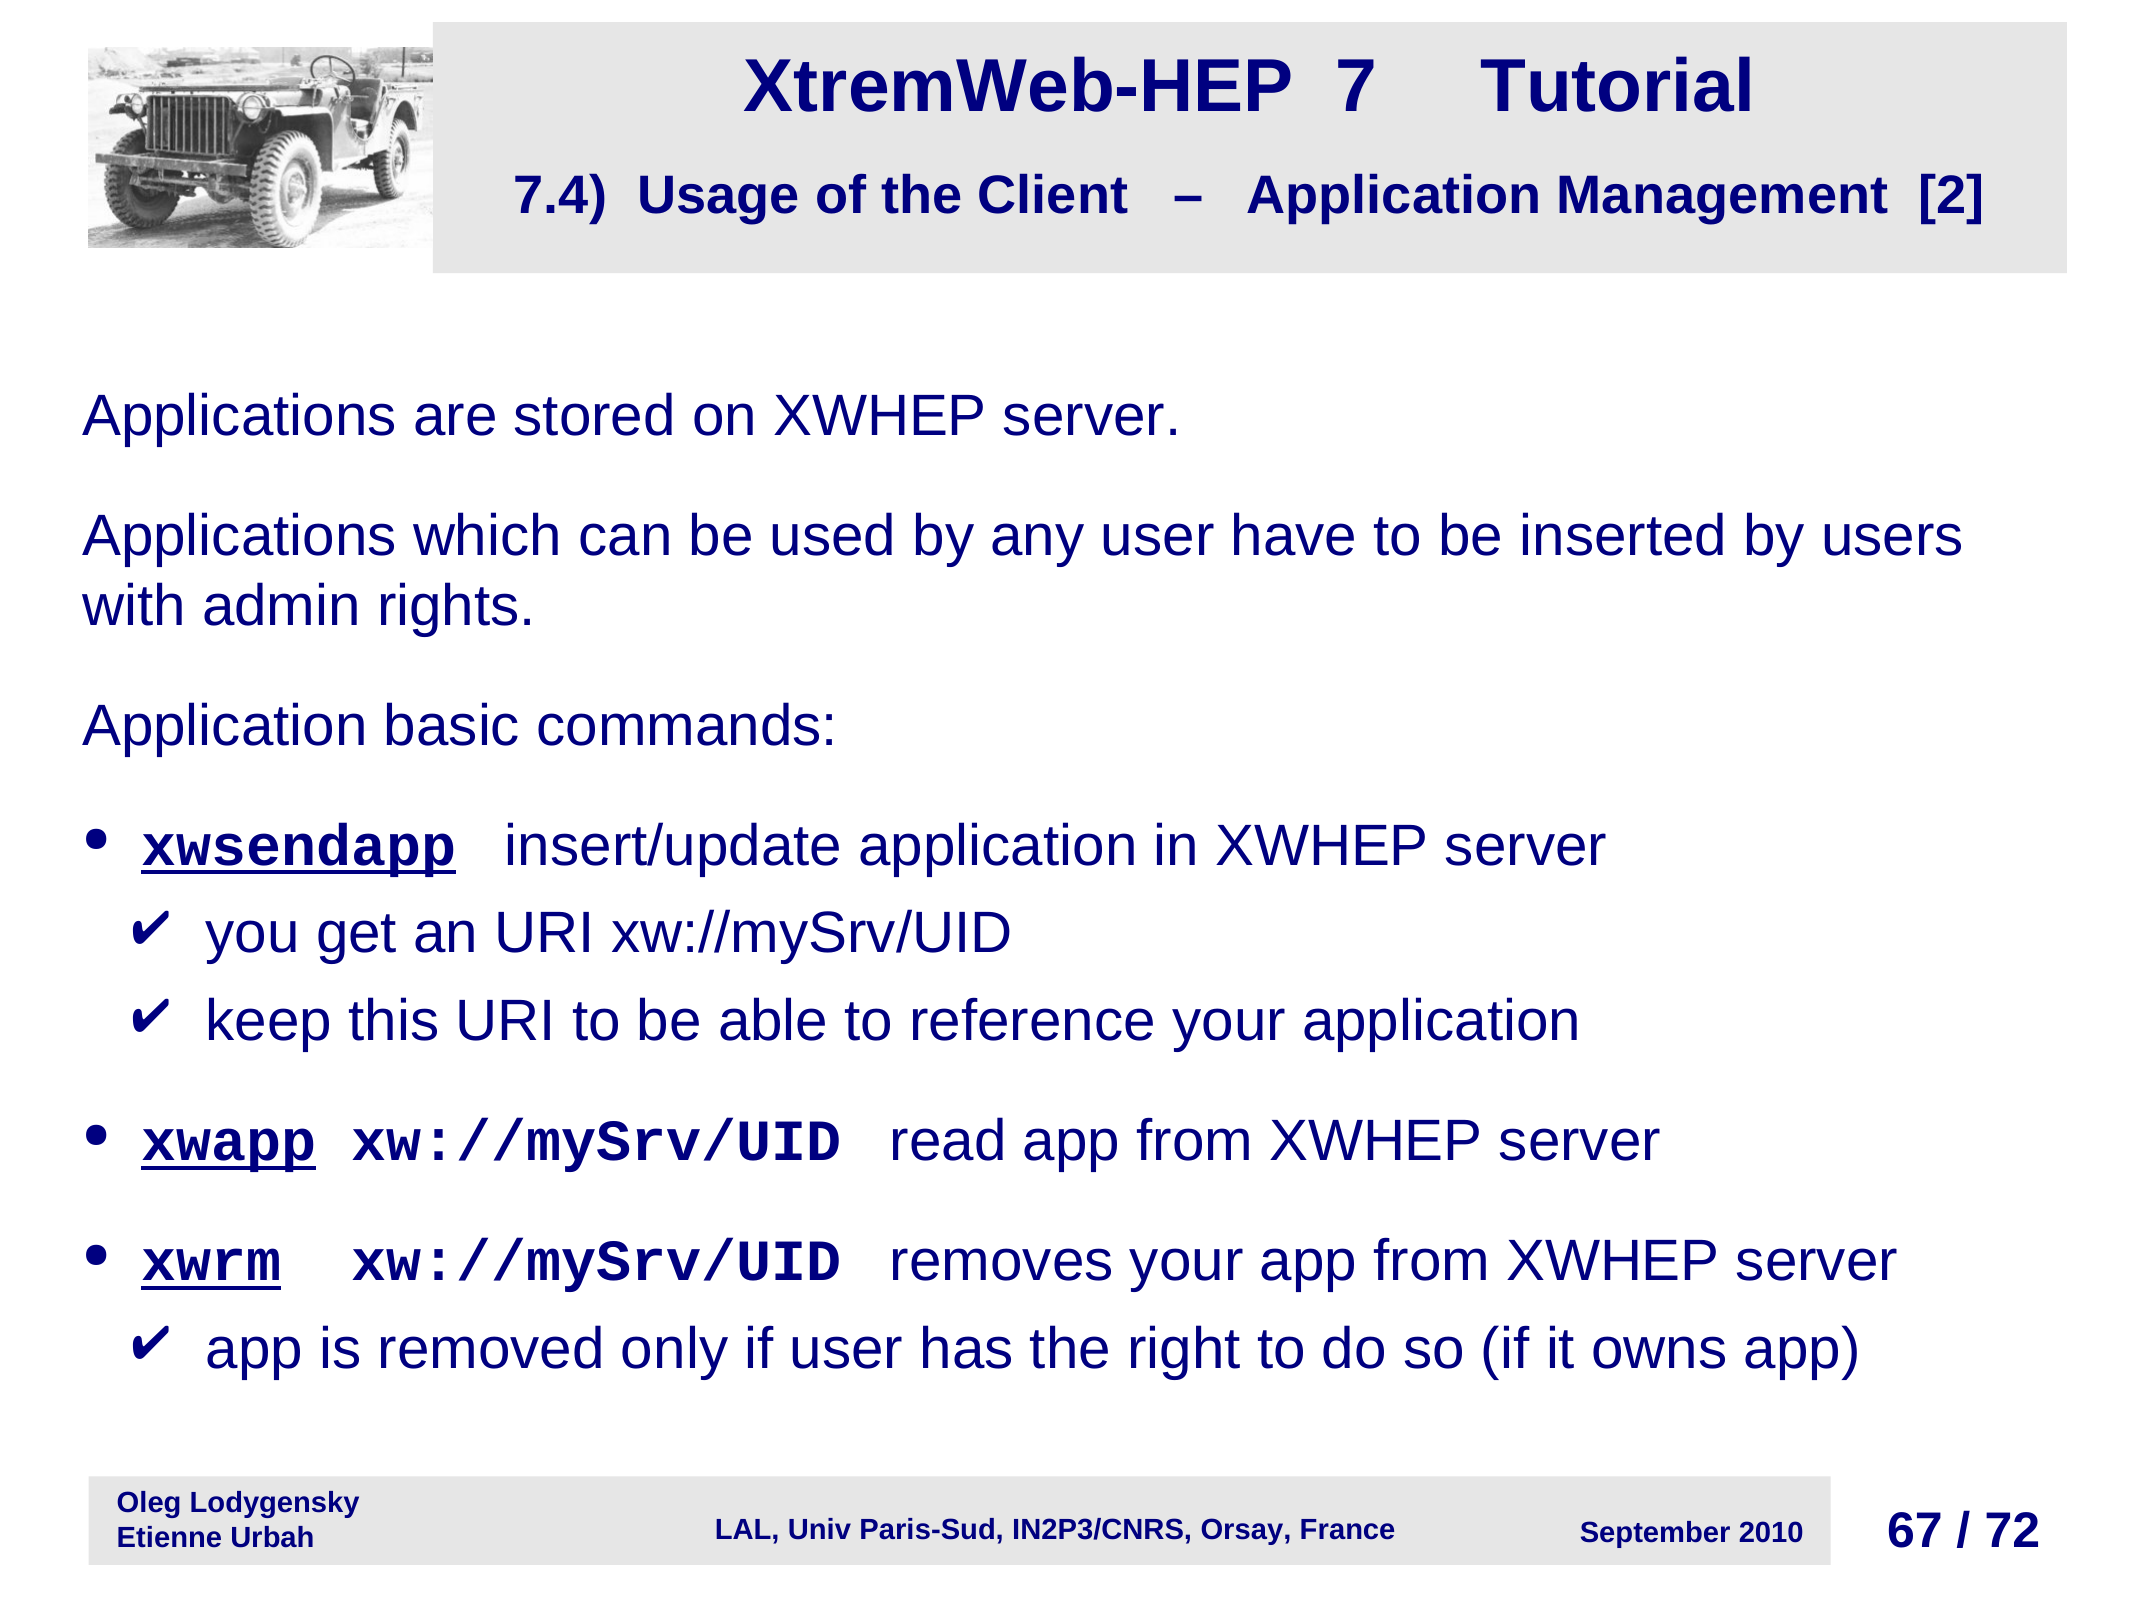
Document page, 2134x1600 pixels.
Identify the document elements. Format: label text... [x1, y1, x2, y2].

text_box Applications are stored on XWHEP server. Applications which can be used by any user have to be inserted by users with admin rights. Application basic commands: xwsendapp insert/update application in XWHEP server you get an URI xw://mySrv/UID keep this URI to be able to reference your application xwapp xw://mySrv/UID read app from XWHEP server xwrm xw://mySrv/UID removes your app from XWHEP server app is removed only if user has the right to do so (if it owns app) [72, 377, 2061, 1469]
picture [88, 47, 433, 248]
title 7.4) Usage of the Client – Application Management [2] [442, 118, 2067, 266]
